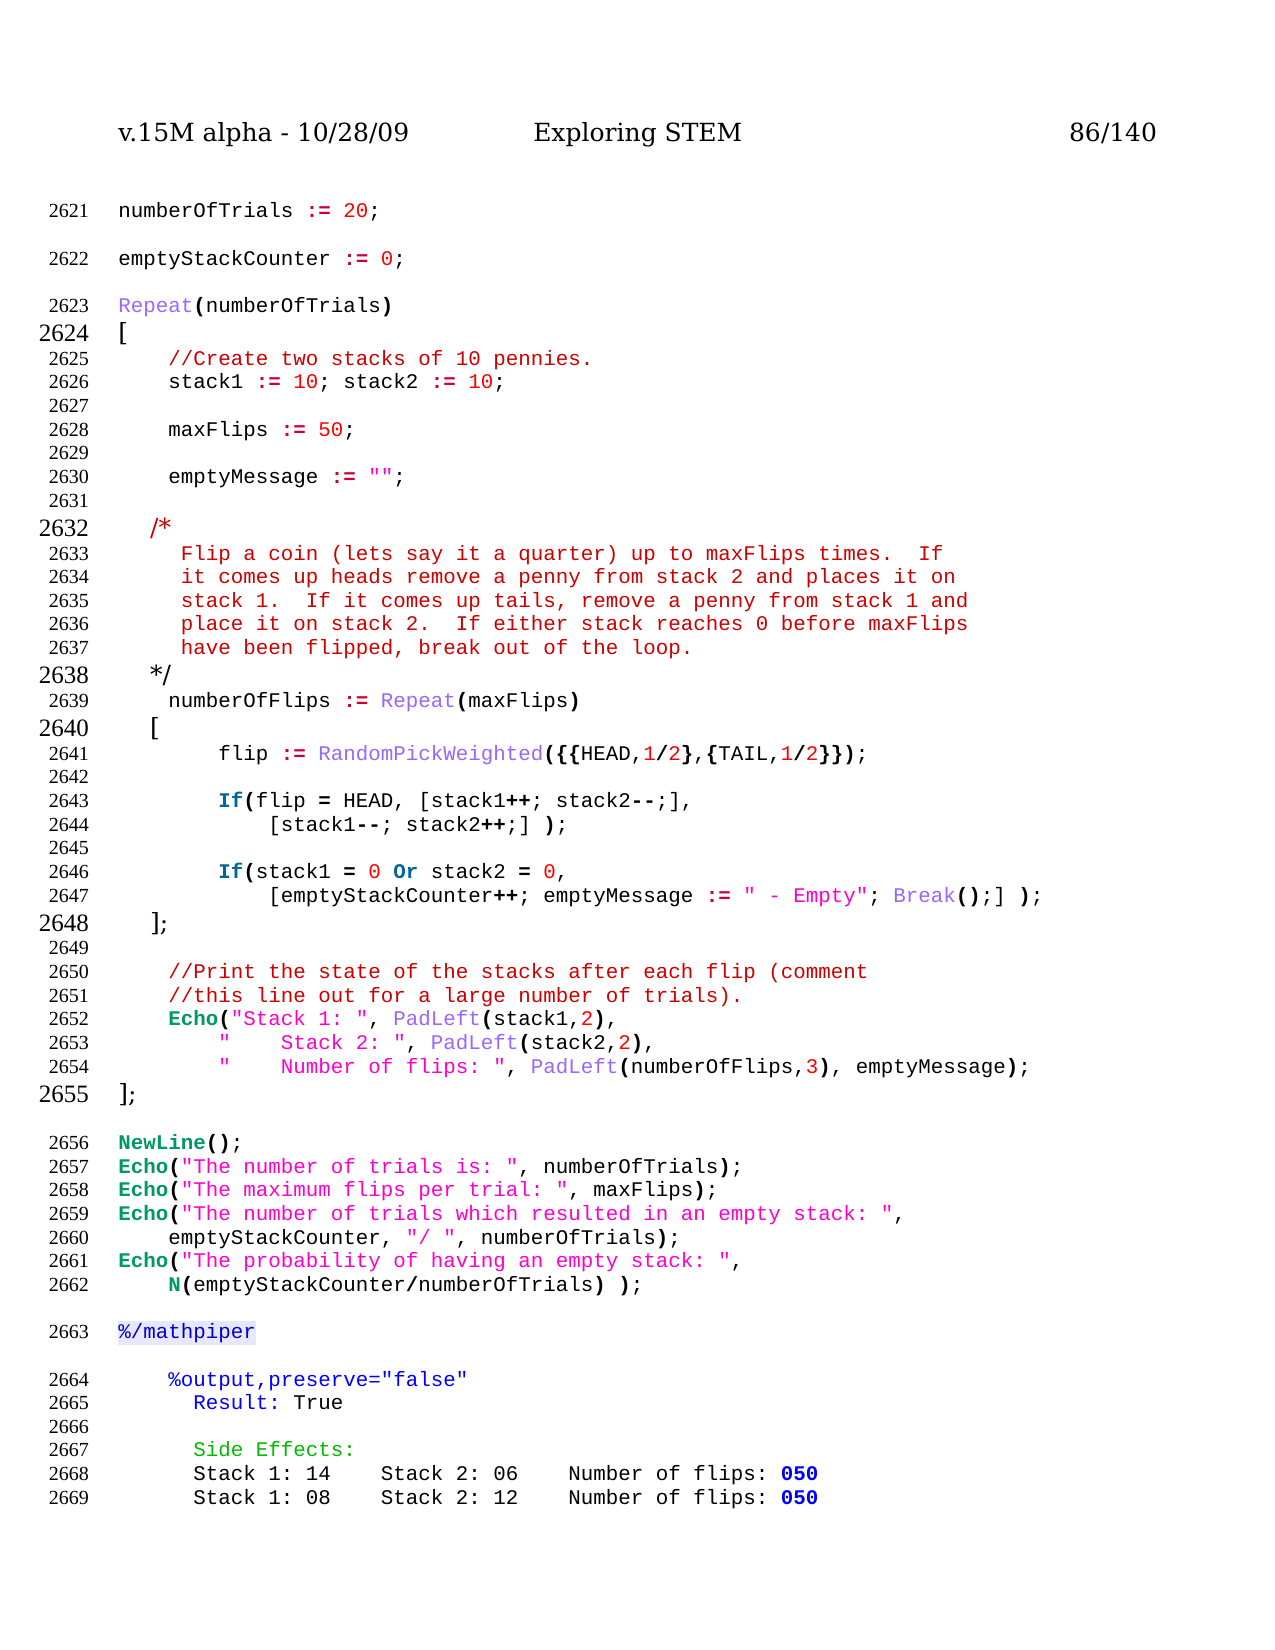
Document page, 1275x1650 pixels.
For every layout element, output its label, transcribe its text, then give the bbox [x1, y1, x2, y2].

text %output,preserve="false" [118, 1368, 1157, 1392]
text //Create two stacks of 10 pennies. [118, 348, 1157, 371]
text Echo("Stack 1: ", PadLeft(stack1,2), [118, 1008, 1157, 1032]
text emptyMessage := ""; [118, 466, 1157, 490]
text " Number of flips: ", PadLeft(numberOfFlips,3), emptyMessage); [118, 1056, 1157, 1079]
text Result: True [118, 1392, 1157, 1416]
text //Print the state of the stacks after each flip (comment [118, 961, 1157, 985]
text Stack 1: 08 Stack 2: 12 Number of flips: 050 [118, 1487, 1157, 1510]
text ]; [118, 1079, 1157, 1108]
text [emptyStackCounter++; emptyMessage := " - Empty"; Break();] ); [118, 884, 1157, 908]
text stack1 := 10; stack2 := 10; [118, 371, 1157, 395]
text " Stack 2: ", PadLeft(stack2,2), [118, 1032, 1157, 1056]
text N(emptyStackCounter/numberOfTrials) ); [118, 1274, 1157, 1298]
text have been flipped, break out of the loop. [118, 637, 1157, 661]
text Echo("The probability of having an empty stack: ", [118, 1250, 1157, 1274]
text ]; [118, 908, 1157, 937]
text If(stack1 = 0 Or stack2 = 0, [118, 861, 1157, 884]
text //this line out for a large number of trials). [118, 985, 1157, 1008]
text place it on stack 2. If either stack reaches 0 before maxFlips [118, 613, 1157, 637]
text */ [118, 661, 1157, 690]
text Echo("The number of trials which resulted in an empty stack: ", [118, 1203, 1157, 1227]
text If(flip = HEAD, [stack1++; stack2--;], [118, 790, 1157, 814]
text it comes up heads remove a penny from stack 2 and places it on [118, 566, 1157, 590]
text emptyStackCounter, "/ ", numberOfTrials); [118, 1227, 1157, 1250]
text flip := RandomPickWeighted({{HEAD,1/2},{TAIL,1/2}}); [118, 743, 1157, 766]
text Side Effects: [118, 1439, 1157, 1463]
text /* [118, 513, 1157, 542]
text %/mathpiper [118, 1321, 1157, 1345]
text Echo("The number of trials is: ", numberOfTrials); [118, 1156, 1157, 1179]
text [ [118, 319, 1157, 348]
text emptyStackCounter := 0; [118, 248, 1157, 271]
text Repeat(numberOfTrials) [118, 295, 1157, 319]
text numberOfTrials := 20; [118, 200, 1157, 224]
text NewLine(); [118, 1132, 1157, 1156]
text [stack1--; stack2++;] ); [118, 814, 1157, 837]
text numberOfFlips := Repeat(maxFlips) [118, 690, 1157, 713]
text [ [118, 713, 1157, 743]
text Stack 1: 14 Stack 2: 06 Number of flips: 050 [118, 1463, 1157, 1487]
text Echo("The maximum flips per trial: ", maxFlips); [118, 1179, 1157, 1203]
text stack 1. If it comes up tails, remove a penny from stack 1 and [118, 590, 1157, 613]
text Flip a coin (lets say it a quarter) up to maxFlips times. If [118, 542, 1157, 566]
text maxFlips := 50; [118, 419, 1157, 442]
